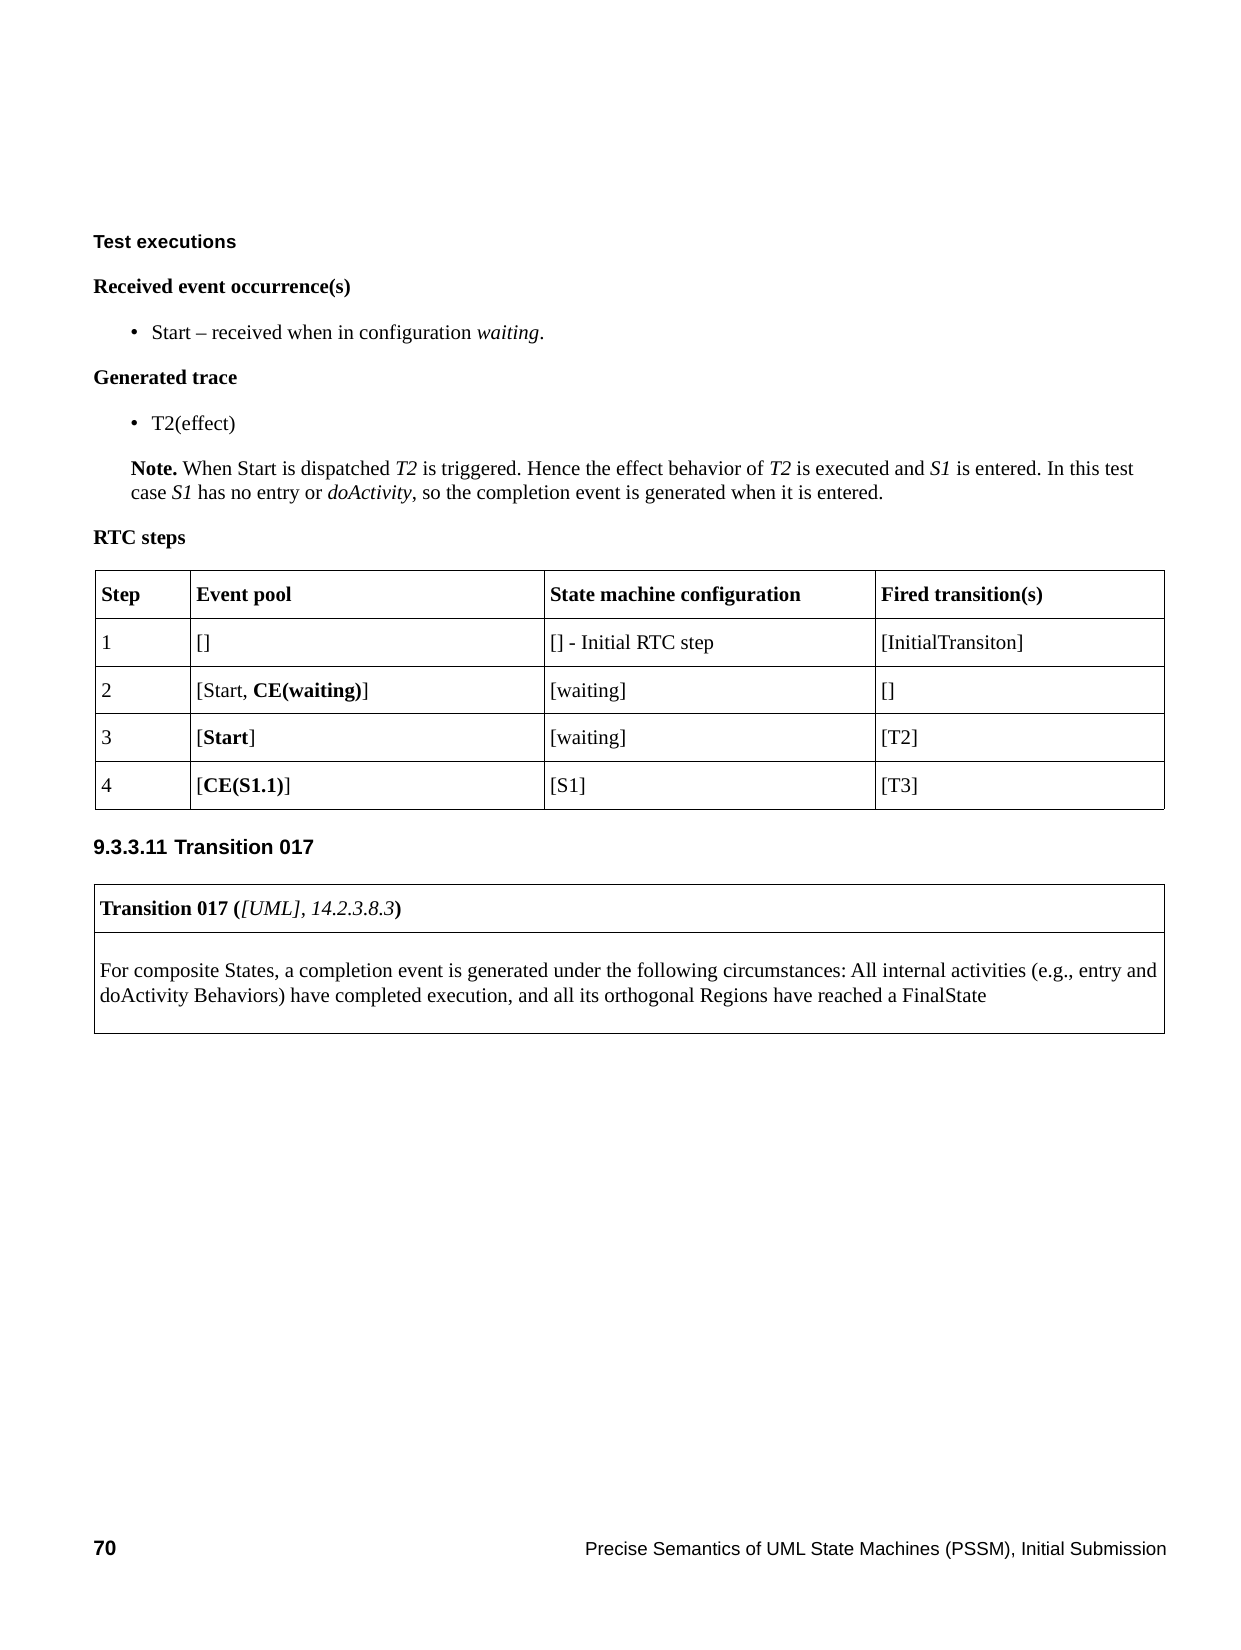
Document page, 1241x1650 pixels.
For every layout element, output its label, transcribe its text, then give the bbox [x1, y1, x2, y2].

text Generated trace [93, 365, 1164, 389]
table_cell [S1] [545, 762, 875, 809]
table_cell [] [191, 619, 544, 666]
table_header Step [96, 571, 190, 618]
subtitle Transition 017 [93, 834, 1164, 859]
text RTC steps [93, 525, 1164, 549]
table_cell [waiting] [545, 667, 875, 713]
table_cell [Start, CE(waiting)] [191, 667, 544, 713]
table_cell 3 [96, 714, 190, 761]
table_cell [CE(S1.1)] [191, 762, 544, 809]
table_cell [T3] [876, 762, 1164, 809]
table_cell [waiting] [545, 714, 875, 761]
table_header Fired transition(s) [876, 571, 1164, 618]
table_cell [] - Initial RTC step [545, 619, 875, 666]
table_cell [] [876, 667, 1164, 713]
table_cell 2 [96, 667, 190, 713]
table_cell [InitialTransiton] [876, 619, 1164, 666]
table_cell 4 [96, 762, 190, 809]
subtitle Test executions [93, 231, 1164, 253]
table_cell [T2] [876, 714, 1164, 761]
table_header State machine configuration [545, 571, 875, 618]
table_cell [Start] [191, 714, 544, 761]
table_cell 1 [96, 619, 190, 666]
list Start – received when in configuration waiting. [131, 319, 1164, 344]
table_cell For composite States, a completion event is generated under the following circumstances: All internal activities (e.g., entry and doActivity Behaviors) have completed execution, and all its orthogonal Regions have reached a FinalState [95, 933, 1164, 1033]
list T2(effect) [131, 410, 1164, 435]
table_header Event pool [191, 571, 544, 618]
text Received event occurrence(s) [93, 274, 1164, 298]
text Note. When Start is dispatched T2 is triggered. Hence the effect behavior of T2 is executed and S1 is entered. In this test case S1 has no entry or doActivity, so the completion event is generated when it is entered. [131, 456, 1164, 504]
table_header Transition 017 ([UML], 14.2.3.8.3) [95, 885, 1164, 932]
